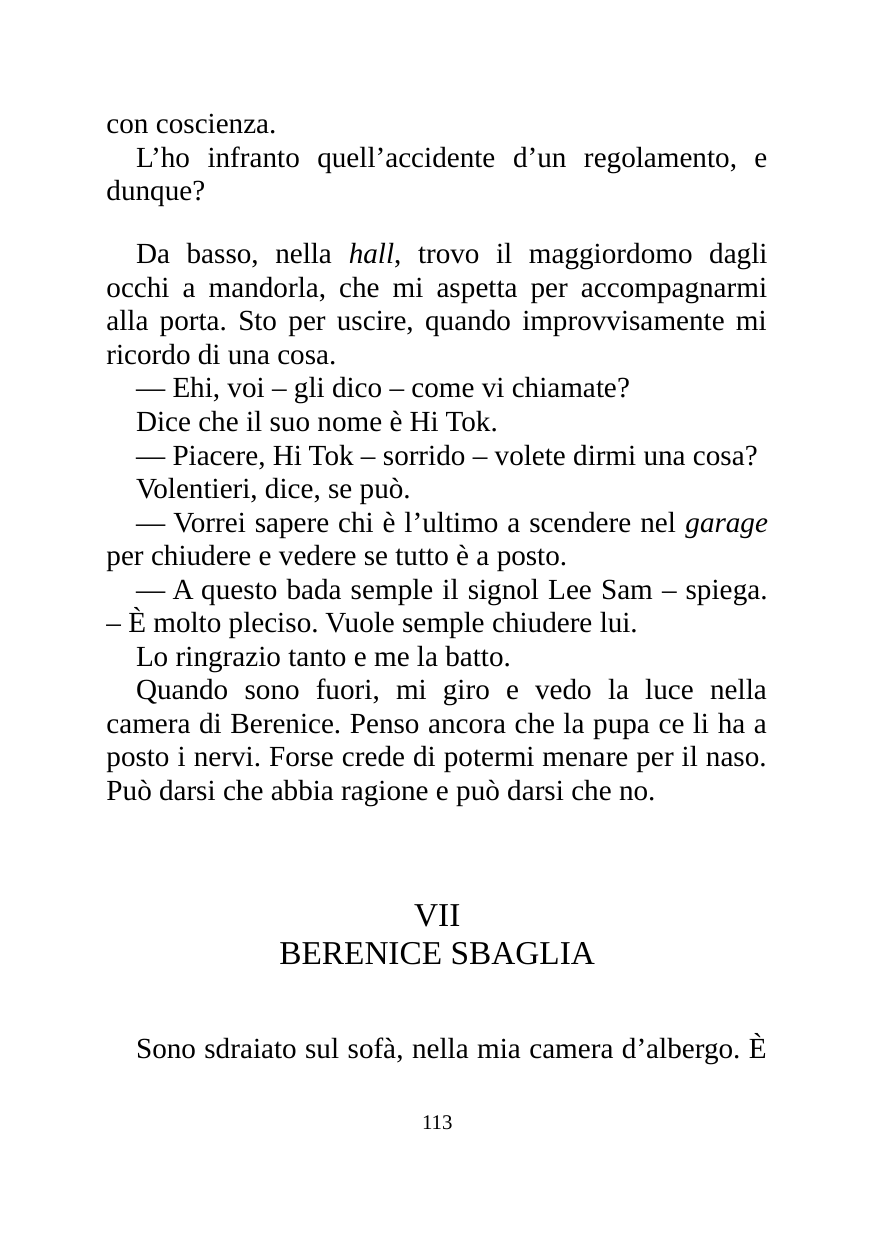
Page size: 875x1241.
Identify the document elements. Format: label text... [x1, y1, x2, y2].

text — Piacere, Hi Tok – sorrido – volete dirmi una cosa? [106, 438, 768, 471]
text con coscienza. [106, 106, 768, 140]
text — A questo bada semple il signol Lee Sam – spiega. – È molto pleciso. Vuole semple chiudere lui. [106, 572, 768, 639]
text Quando sono fuori, mi giro e vedo la luce nella camera di Berenice. Penso ancora che la pupa ce li ha a posto i nervi. Forse crede di potermi menare per il naso. Può darsi che abbia ragione e può darsi che no. [106, 672, 768, 807]
text Lo ringrazio tanto e me la batto. [106, 639, 768, 672]
text L’ho infranto quell’accidente d’un regolamento, e dunque? [106, 140, 768, 207]
subtitle VII BERENICE SBAGLIA [106, 895, 768, 972]
text Sono sdraiato sul sofà, nella mia camera d’albergo. È [106, 1031, 768, 1064]
text — Ehi, voi – gli dico – come vi chiamate? [106, 371, 768, 404]
text Dice che il suo nome è Hi Tok. [106, 404, 768, 438]
text Volentieri, dice, se può. [106, 471, 768, 505]
text — Vorrei sapere chi è l’ultimo a scendere nel garage per chiudere e vedere se tutto è a posto. [106, 505, 768, 572]
text Da basso, nella hall, trovo il maggiordomo dagli occhi a mandorla, che mi aspetta per accompagnarmi alla porta. Sto per uscire, quando improvvisamente mi ricordo di una cosa. [106, 236, 768, 371]
